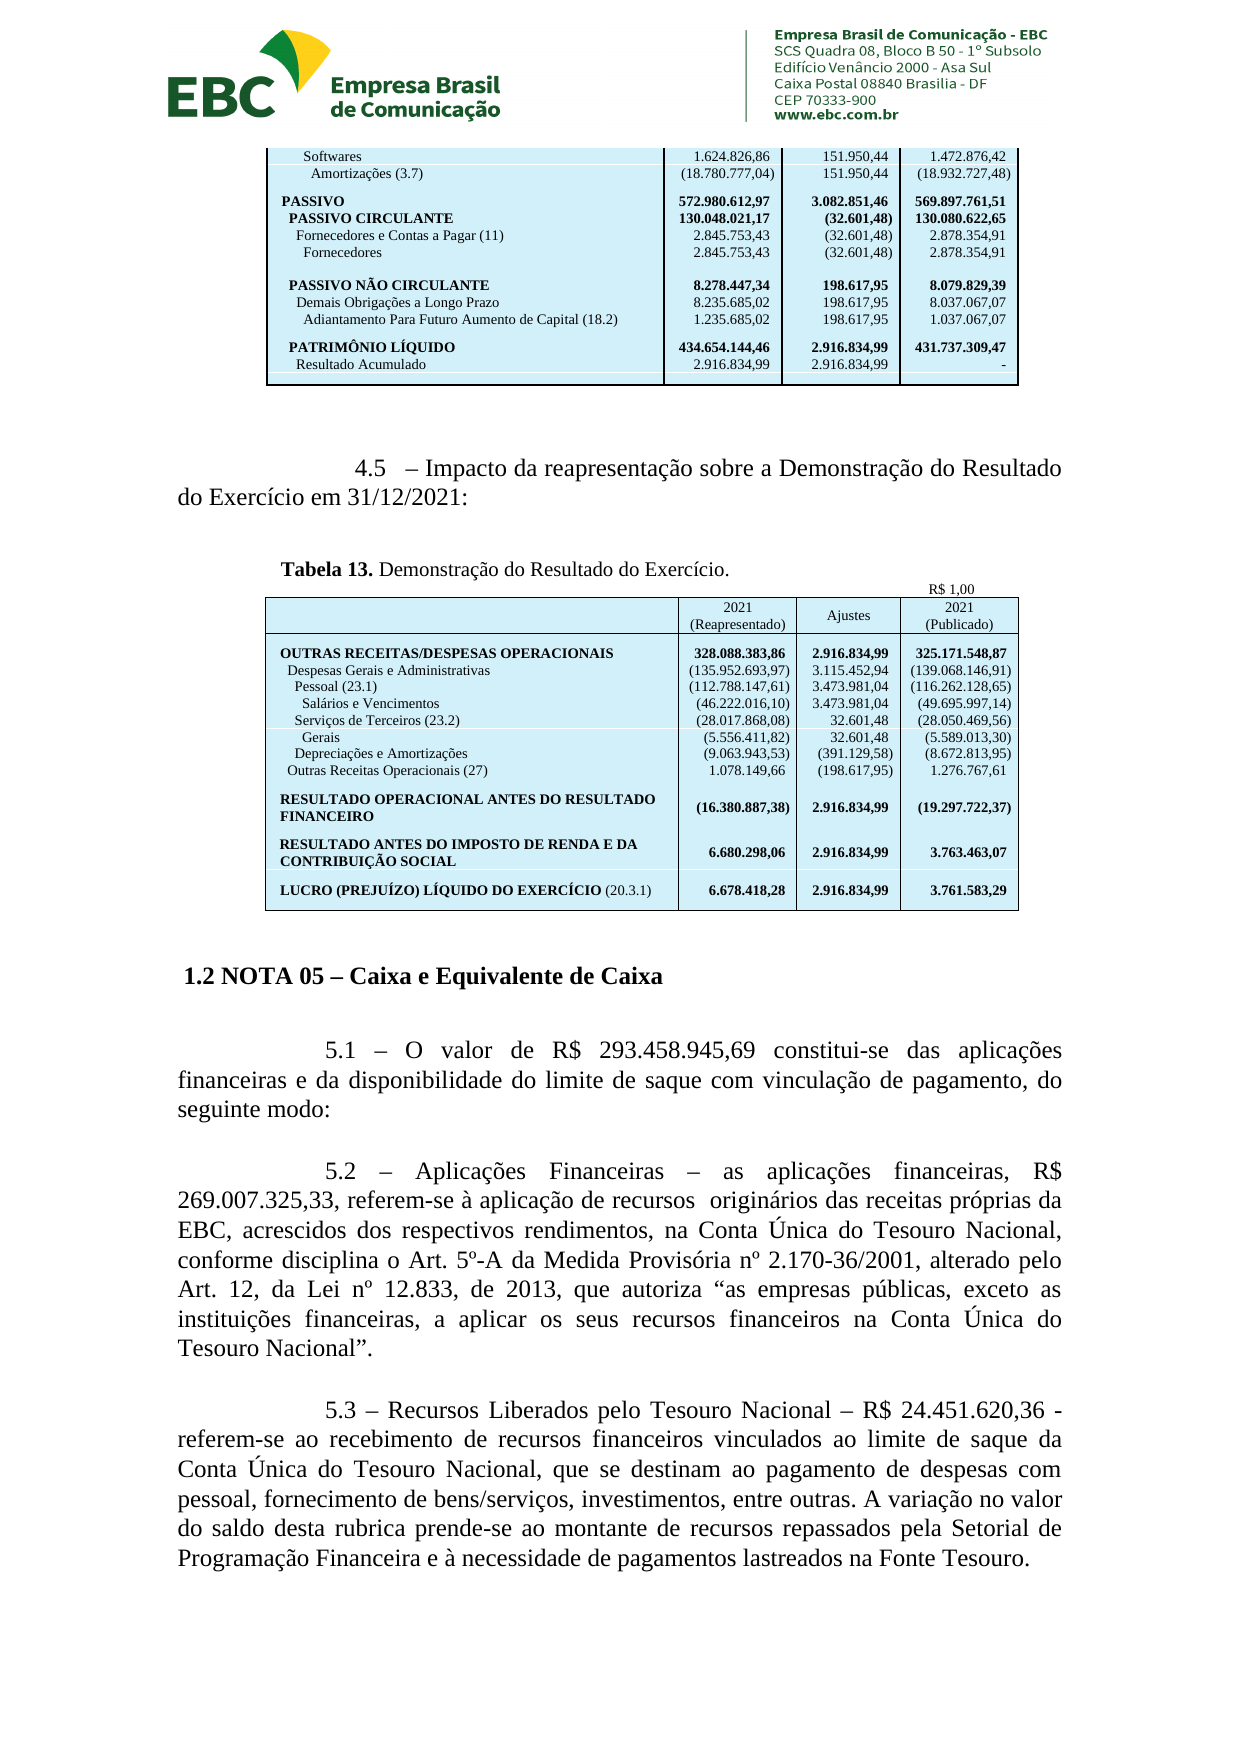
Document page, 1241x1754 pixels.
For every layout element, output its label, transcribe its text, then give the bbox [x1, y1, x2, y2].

table_cell 328.088.383,86 [679, 645, 796, 661]
table_cell (198.617,95) [797, 762, 900, 779]
table_cell Salários e Vencimentos [266, 695, 678, 712]
table_cell [783, 181, 899, 193]
table_cell 569.897.761,51 [901, 193, 1017, 210]
table_cell PASSIVO NÃO CIRCULANTE [268, 277, 663, 294]
table_header 2021 [901, 598, 1018, 615]
table_cell 1.235.685,02 [665, 310, 781, 327]
table_cell 3.473.981,04 [797, 695, 900, 712]
table_cell 32.601,48 [797, 729, 900, 745]
table_cell [665, 373, 781, 384]
table_cell (19.297.722,37) [901, 791, 1018, 824]
table_cell [268, 181, 663, 193]
table_cell OUTRAS RECEITAS/DESPESAS OPERACIONAIS [266, 645, 678, 661]
table_cell Amortizações (3.7) [268, 165, 663, 181]
table_cell 8.079.829,39 [901, 277, 1017, 294]
table_cell Despesas Gerais e Administrativas [266, 661, 678, 678]
table_cell 1.472.876,42 [901, 148, 1017, 164]
table_cell [679, 870, 796, 881]
table_cell LUCRO (PREJUÍZO) LÍQUIDO DO EXERCÍCIO (20.3.1) [266, 881, 678, 898]
table_cell [783, 327, 899, 339]
table_cell 32.601,48 [797, 712, 900, 728]
table_cell 3.115.452,94 [797, 661, 900, 678]
table_cell 2.916.834,99 [797, 836, 900, 869]
table_cell [797, 898, 900, 910]
table_cell 2.916.834,99 [665, 356, 781, 372]
list – Impacto da reapresentação sobre a Demonstração do Resultado do Exercício em 31/12/2021: [177, 453, 1063, 511]
table_cell [901, 870, 1018, 881]
table_cell (116.262.128,65) [901, 678, 1018, 695]
table_cell (32.601,48) [783, 243, 899, 260]
table_cell 130.048.021,17 [665, 210, 781, 227]
table_cell (28.050.469,56) [901, 712, 1018, 728]
table_cell 198.617,95 [783, 277, 899, 294]
table_cell (46.222.016,10) [679, 695, 796, 712]
table_cell RESULTADO OPERACIONAL ANTES DO RESULTADO FINANCEIRO [266, 791, 678, 824]
text R$ 1,00 [177, 581, 974, 597]
table_cell (32.601,48) [783, 227, 899, 243]
table_cell PASSIVO [268, 193, 663, 210]
table_cell Softwares [268, 148, 663, 164]
list Tabela 13. Demonstração do Resultado do Exercício. [177, 556, 1063, 581]
table_cell 1.276.767,61 [901, 762, 1018, 779]
table_cell [797, 779, 900, 791]
table_cell [901, 181, 1017, 193]
table_cell (16.380.887,38) [679, 791, 796, 824]
table_cell 1.037.067,07 [901, 310, 1017, 327]
table_cell [268, 373, 663, 384]
table_cell 572.980.612,97 [665, 193, 781, 210]
table_cell (5.556.411,82) [679, 729, 796, 745]
table_cell [665, 327, 781, 339]
table_cell 130.080.622,65 [901, 210, 1017, 227]
table_cell 2.916.834,99 [783, 339, 899, 356]
table_cell [783, 373, 899, 384]
table_cell 8.235.685,02 [665, 294, 781, 310]
table_cell (135.952.693,97) [679, 661, 796, 678]
table_cell 6.678.418,28 [679, 881, 796, 898]
table_cell PASSIVO CIRCULANTE [268, 210, 663, 227]
table_cell 198.617,95 [783, 310, 899, 327]
table_cell (9.063.943,53) [679, 745, 796, 762]
table_cell [901, 634, 1018, 645]
table_header 2021 (Reapresentado) [679, 598, 796, 633]
table_cell (18.780.777,04) [665, 165, 781, 181]
table_cell [901, 327, 1017, 339]
table_cell 198.617,95 [783, 294, 899, 310]
table_cell Demais Obrigações a Longo Prazo [268, 294, 663, 310]
table_cell 1.078.149,66 [679, 762, 796, 779]
table_cell (Publicado) [901, 615, 1018, 633]
table_cell 2.916.834,99 [797, 645, 900, 661]
table_cell 3.761.583,29 [901, 881, 1018, 898]
text 5.1 – O valor de R$ 293.458.945,69 constitui-se das aplicações financeiras e da disponibilidade do limite de saque com vinculação de pagamento, do seguinte modo: [177, 1035, 1063, 1123]
table_cell 2.845.753,43 [665, 243, 781, 260]
table_cell Depreciações e Amortizações [266, 745, 678, 762]
table_cell [901, 260, 1017, 277]
table_cell 3.763.463,07 [901, 836, 1018, 869]
table_cell [901, 779, 1018, 791]
table_cell Serviços de Terceiros (23.2) [266, 712, 678, 728]
table_cell Adiantamento Para Futuro Aumento de Capital (18.2) [268, 310, 663, 327]
table_cell [266, 870, 678, 881]
table_cell Fornecedores e Contas a Pagar (11) [268, 227, 663, 243]
table_cell 2.878.354,91 [901, 227, 1017, 243]
table_cell Gerais [266, 729, 678, 745]
table_cell PATRIMÔNIO LÍQUIDO [268, 339, 663, 356]
table_header Ajustes [797, 598, 900, 633]
table_cell 6.680.298,06 [679, 836, 796, 869]
table_cell [783, 260, 899, 277]
table_cell 325.171.548,87 [901, 645, 1018, 661]
table_cell [266, 779, 678, 791]
table_cell 2.916.834,99 [797, 791, 900, 824]
table_cell Outras Receitas Operacionais (27) [266, 762, 678, 779]
table_cell (32.601,48) [783, 210, 899, 227]
table_cell [679, 898, 796, 910]
table_cell [679, 779, 796, 791]
table_cell [266, 634, 678, 645]
table_cell [797, 824, 900, 836]
table_cell [268, 260, 663, 277]
table_cell 3.473.981,04 [797, 678, 900, 695]
table_cell 2.845.753,43 [665, 227, 781, 243]
table_cell (112.788.147,61) [679, 678, 796, 695]
table_cell [679, 634, 796, 645]
table_header [266, 598, 678, 633]
table_cell 1.624.826,86 [665, 148, 781, 164]
table_cell 3.082.851,46 [783, 193, 899, 210]
text 5.2 – Aplicações Financeiras – as aplicações financeiras, R$ 269.007.325,33, referem-se à aplicação de recursos originários das receitas próprias da EBC, acrescidos dos respectivos rendimentos, na Conta Única do Tesouro Nacional, conforme disciplina o Art. 5º-A da Medida Provisória nº 2.170-36/2001, alterado pelo Art. 12, da Lei nº 12.833, de 2013, que autoriza “as empresas públicas, exceto as instituições financeiras, a aplicar os seus recursos financeiros na Conta Única do Tesouro Nacional”. [177, 1156, 1063, 1362]
table_cell Resultado Acumulado [268, 356, 663, 372]
table_cell 431.737.309,47 [901, 339, 1017, 356]
table_cell (391.129,58) [797, 745, 900, 762]
table_cell (18.932.727,48) [901, 165, 1017, 181]
table_cell 2.916.834,99 [783, 356, 899, 372]
table_cell [679, 824, 796, 836]
table_cell 8.037.067,07 [901, 294, 1017, 310]
table_cell (139.068.146,91) [901, 661, 1018, 678]
table_cell (5.589.013,30) [901, 729, 1018, 745]
table_cell [266, 898, 678, 910]
table_cell [797, 870, 900, 881]
table_cell Fornecedores [268, 243, 663, 260]
table_cell [901, 373, 1017, 384]
table_cell (28.017.868,08) [679, 712, 796, 728]
table_cell [797, 634, 900, 645]
table_cell 8.278.447,34 [665, 277, 781, 294]
table_cell [665, 260, 781, 277]
table_cell [266, 824, 678, 836]
subtitle NOTA 05 – Caixa e Equivalente de Caixa [183, 961, 1063, 990]
table_cell [901, 898, 1018, 910]
table_cell (8.672.813,95) [901, 745, 1018, 762]
table_cell 2.878.354,91 [901, 243, 1017, 260]
table_cell [901, 824, 1018, 836]
table_cell [665, 181, 781, 193]
table_cell Pessoal (23.1) [266, 678, 678, 695]
table_cell RESULTADO ANTES DO IMPOSTO DE RENDA E DA CONTRIBUIÇÃO SOCIAL [266, 836, 678, 869]
table_cell - [901, 356, 1017, 372]
table_cell 151.950,44 [783, 165, 899, 181]
table_cell 2.916.834,99 [797, 881, 900, 898]
table_cell (49.695.997,14) [901, 695, 1018, 712]
table_cell 151.950,44 [783, 148, 899, 164]
table_cell [268, 327, 663, 339]
table_cell 434.654.144,46 [665, 339, 781, 356]
text 5.3 – Recursos Liberados pelo Tesouro Nacional – R$ 24.451.620,36 - referem-se ao recebimento de recursos financeiros vinculados ao limite de saque da Conta Única do Tesouro Nacional, que se destinam ao pagamento de despesas com pessoal, fornecimento de bens/serviços, investimentos, entre outras. A variação no valor do saldo desta rubrica prende-se ao montante de recursos repassados pela Setorial de Programação Financeira e à necessidade de pagamentos lastreados na Fonte Tesouro. [177, 1395, 1063, 1572]
